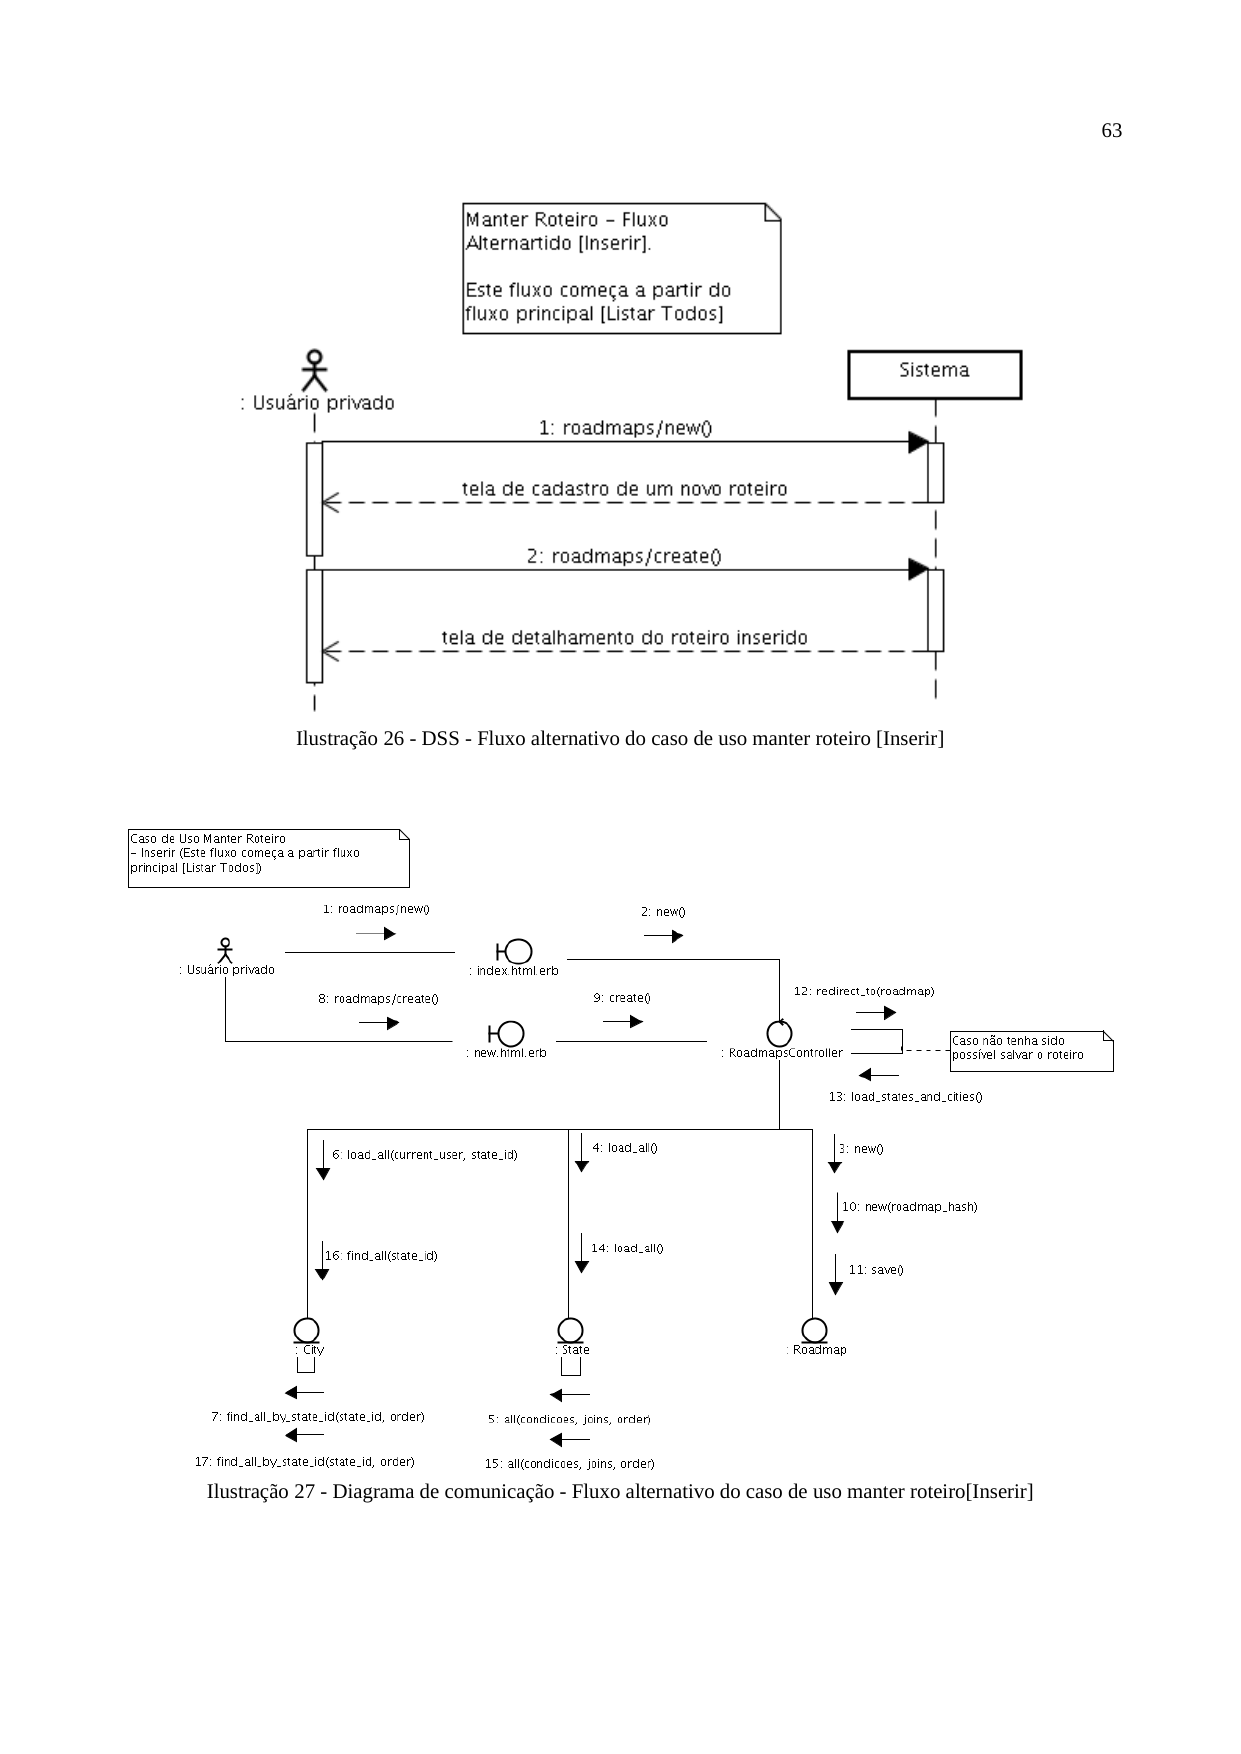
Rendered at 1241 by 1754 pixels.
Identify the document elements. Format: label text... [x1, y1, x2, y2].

picture [203, 189, 1037, 726]
text Ilustração 26 - DSS - Fluxo alternativo do caso de uso manter roteiro [Inserir] [204, 726, 1037, 750]
picture [118, 820, 1123, 1480]
text Ilustração 27 - Diagrama de comunicação - Fluxo alternativo do caso de uso manter roteiro[Inserir] [118, 1480, 1122, 1503]
